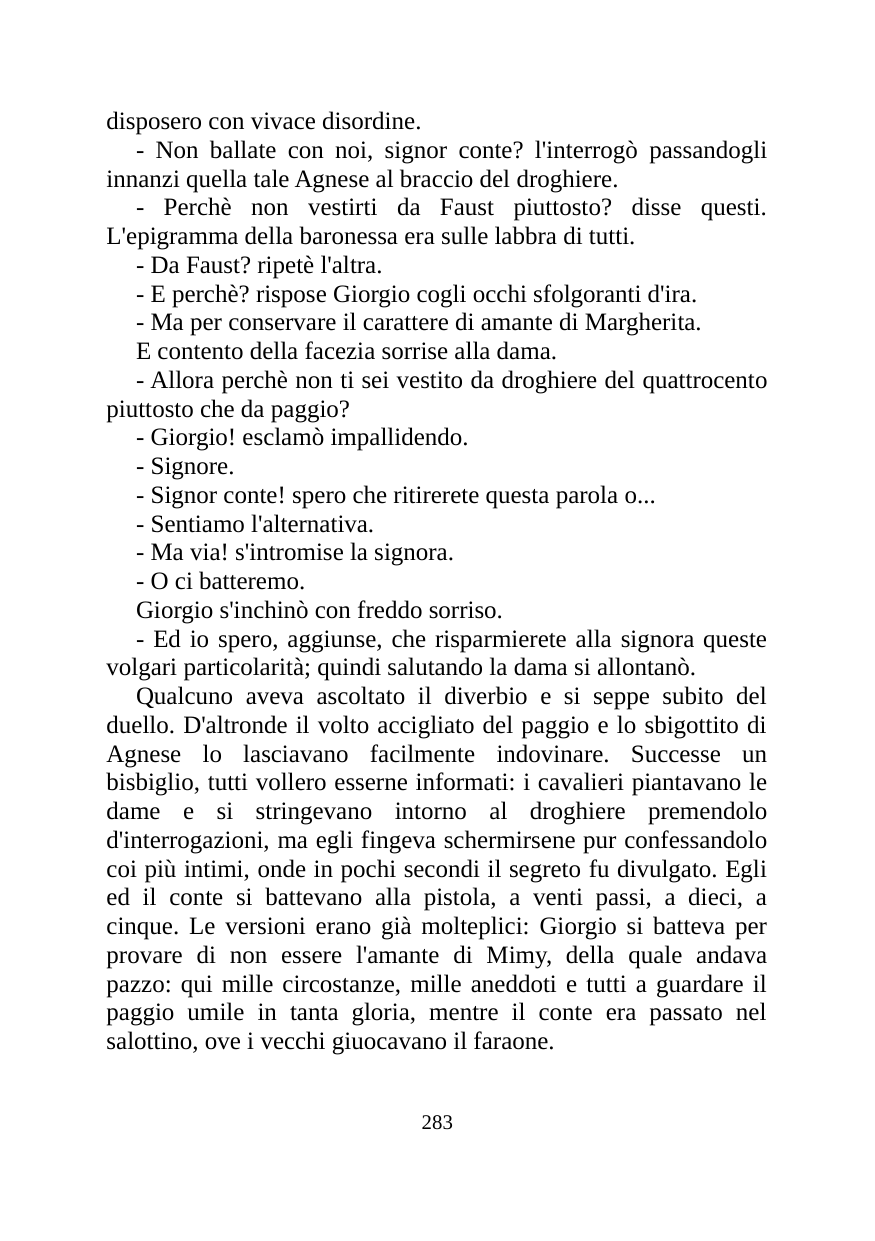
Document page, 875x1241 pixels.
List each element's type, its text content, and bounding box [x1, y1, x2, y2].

text Qualcuno aveva ascoltato il diverbio e si seppe subito del duello. D'altronde il volto accigliato del paggio e lo sbigottito di Agnese lo lasciavano facilmente indovinare. Successe un bisbiglio, tutti vollero esserne informati: i cavalieri piantavano le dame e si stringevano intorno al droghiere premendolo d'interrogazioni, ma egli fingeva schermirsene pur confessandolo coi più intimi, onde in pochi secondi il segreto fu divulgato. Egli ed il conte si battevano alla pistola, a venti passi, a dieci, a cinque. Le versioni erano già molteplici: Giorgio si batteva per provare di non essere l'amante di Mimy, della quale andava pazzo: qui mille circostanze, mille aneddoti e tutti a guardare il paggio umile in tanta gloria, mentre il conte era passato nel salottino, ove i vecchi giuocavano il faraone. [106, 681, 768, 1055]
text - Perchè non vestirti da Faust piuttosto? disse questi. L'epigramma della baronessa era sulle labbra di tutti. [106, 192, 768, 250]
text - Non ballate con noi, signor conte? l'interrogò passandogli innanzi quella tale Agnese al braccio del droghiere. [106, 135, 768, 192]
text - O ci batteremo. [106, 566, 768, 595]
text E contento della facezia sorrise alla dama. [106, 336, 768, 365]
text - Ma via! s'intromise la signora. [106, 537, 768, 566]
text Giorgio s'inchinò con freddo sorriso. [106, 595, 768, 624]
text - E perchè? rispose Giorgio cogli occhi sfolgoranti d'ira. [106, 279, 768, 307]
text - Ma per conservare il carattere di amante di Margherita. [106, 307, 768, 336]
text - Signore. [106, 451, 768, 480]
text - Giorgio! esclamò impallidendo. [106, 422, 768, 451]
text - Da Faust? ripetè l'altra. [106, 250, 768, 279]
text - Signor conte! spero che ritirerete questa parola o... [106, 480, 768, 509]
text - Ed io spero, aggiunse, che risparmierete alla signora queste volgari particolarità; quindi salutando la dama si allontanò. [106, 624, 768, 681]
text - Allora perchè non ti sei vestito da droghiere del quattrocento piuttosto che da paggio? [106, 365, 768, 422]
text disposero con vivace disordine. [106, 106, 768, 135]
text - Sentiamo l'alternativa. [106, 509, 768, 537]
